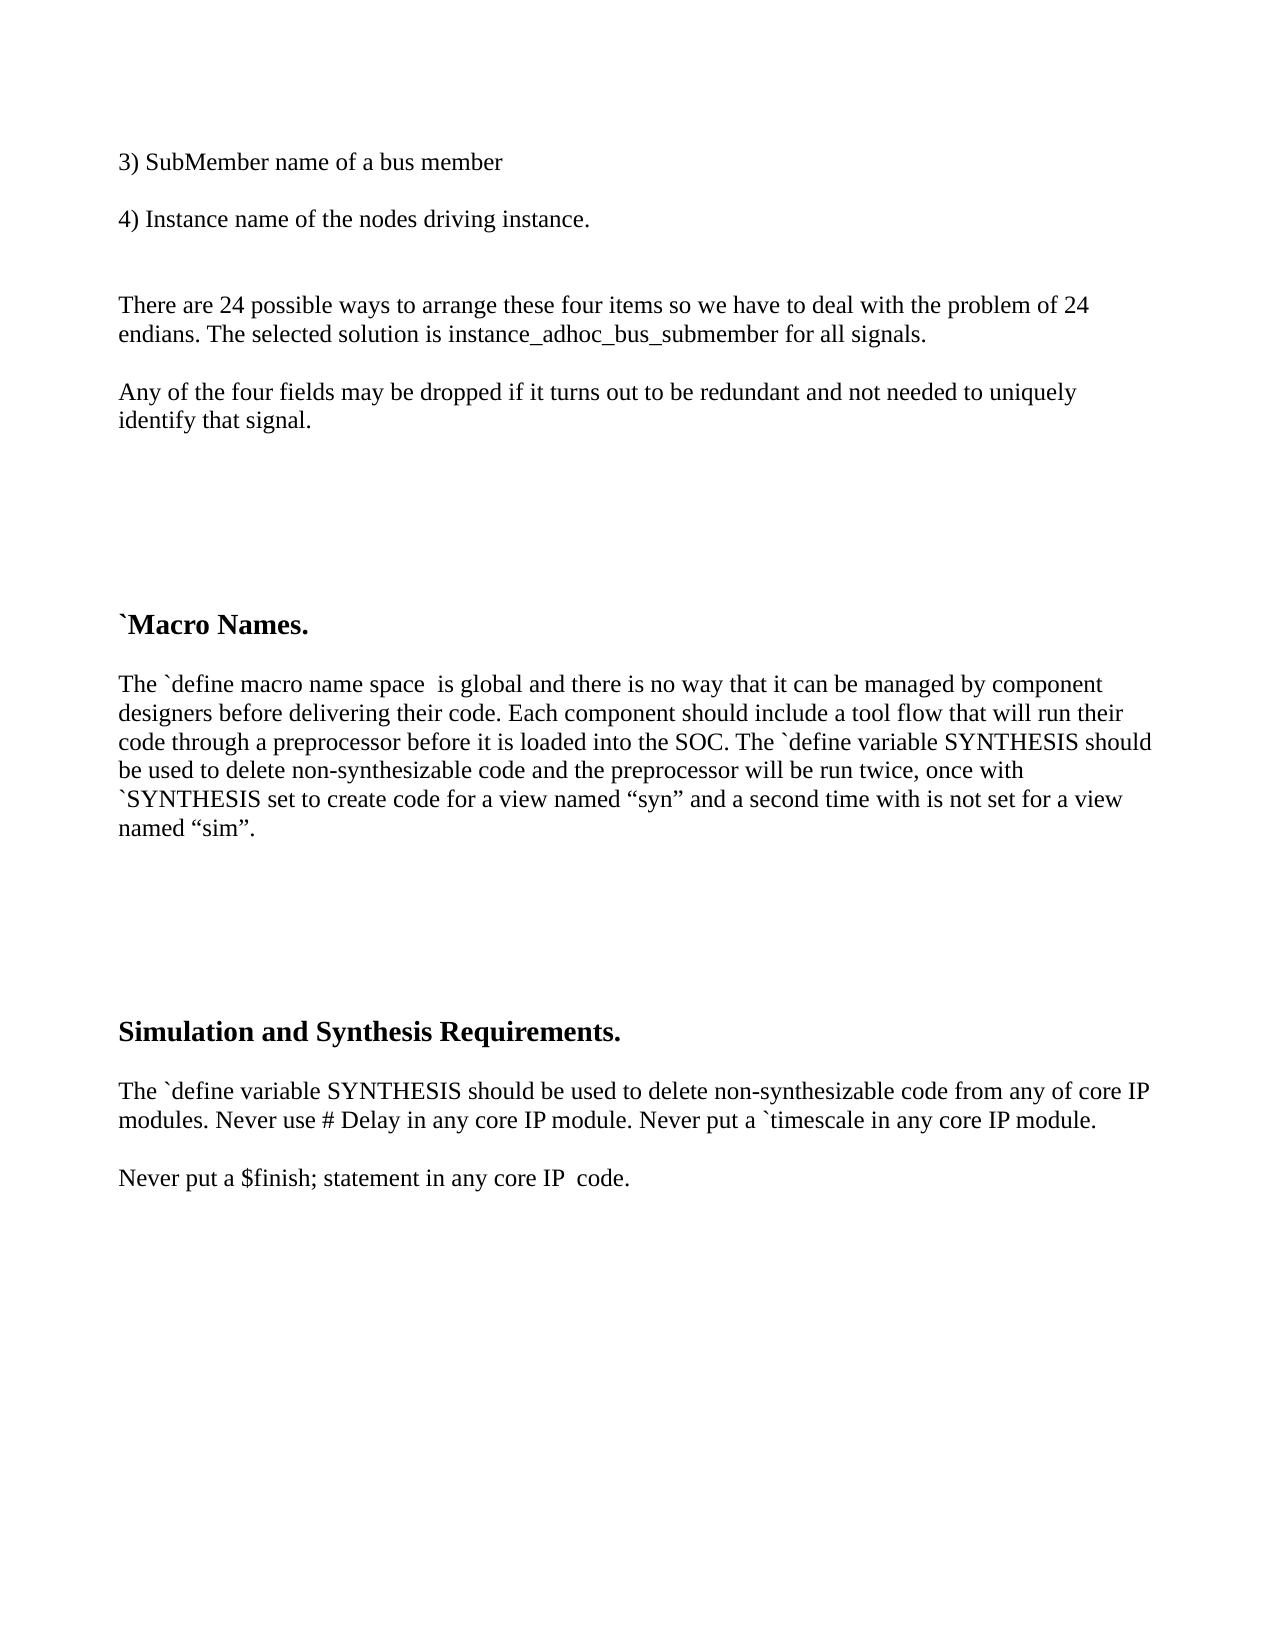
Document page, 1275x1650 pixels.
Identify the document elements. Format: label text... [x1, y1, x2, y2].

text `Macro Names. [118, 607, 1157, 640]
text Simulation and Synthesis Requirements. [118, 1014, 1157, 1048]
text There are 24 possible ways to arrange these four items so we have to deal with the problem of 24 endians. The selected solution is instance_adhoc_bus_submember for all signals. [118, 291, 1157, 348]
text Never put a $finish; statement in any core IP code. [118, 1163, 1157, 1191]
text 4) Instance name of the nodes driving instance. [118, 204, 1157, 233]
text The `define variable SYNTHESIS should be used to delete non-synthesizable code from any of core IP modules. Never use # Delay in any core IP module. Never put a `timescale in any core IP module. [118, 1076, 1157, 1134]
text Any of the four fields may be dropped if it turns out to be redundant and not needed to uniquely identify that signal. [118, 377, 1157, 434]
text 3) SubMember name of a bus member [118, 147, 1157, 176]
text The `define macro name space is global and there is no way that it can be managed by component designers before delivering their code. Each component should include a tool flow that will run their code through a preprocessor before it is loaded into the SOC. The `define variable SYNTHESIS should be used to delete non-synthesizable code and the preprocessor will be run twice, once with `SYNTHESIS set to create code for a view named “syn” and a second time with is not set for a view named “sim”. [118, 669, 1157, 842]
